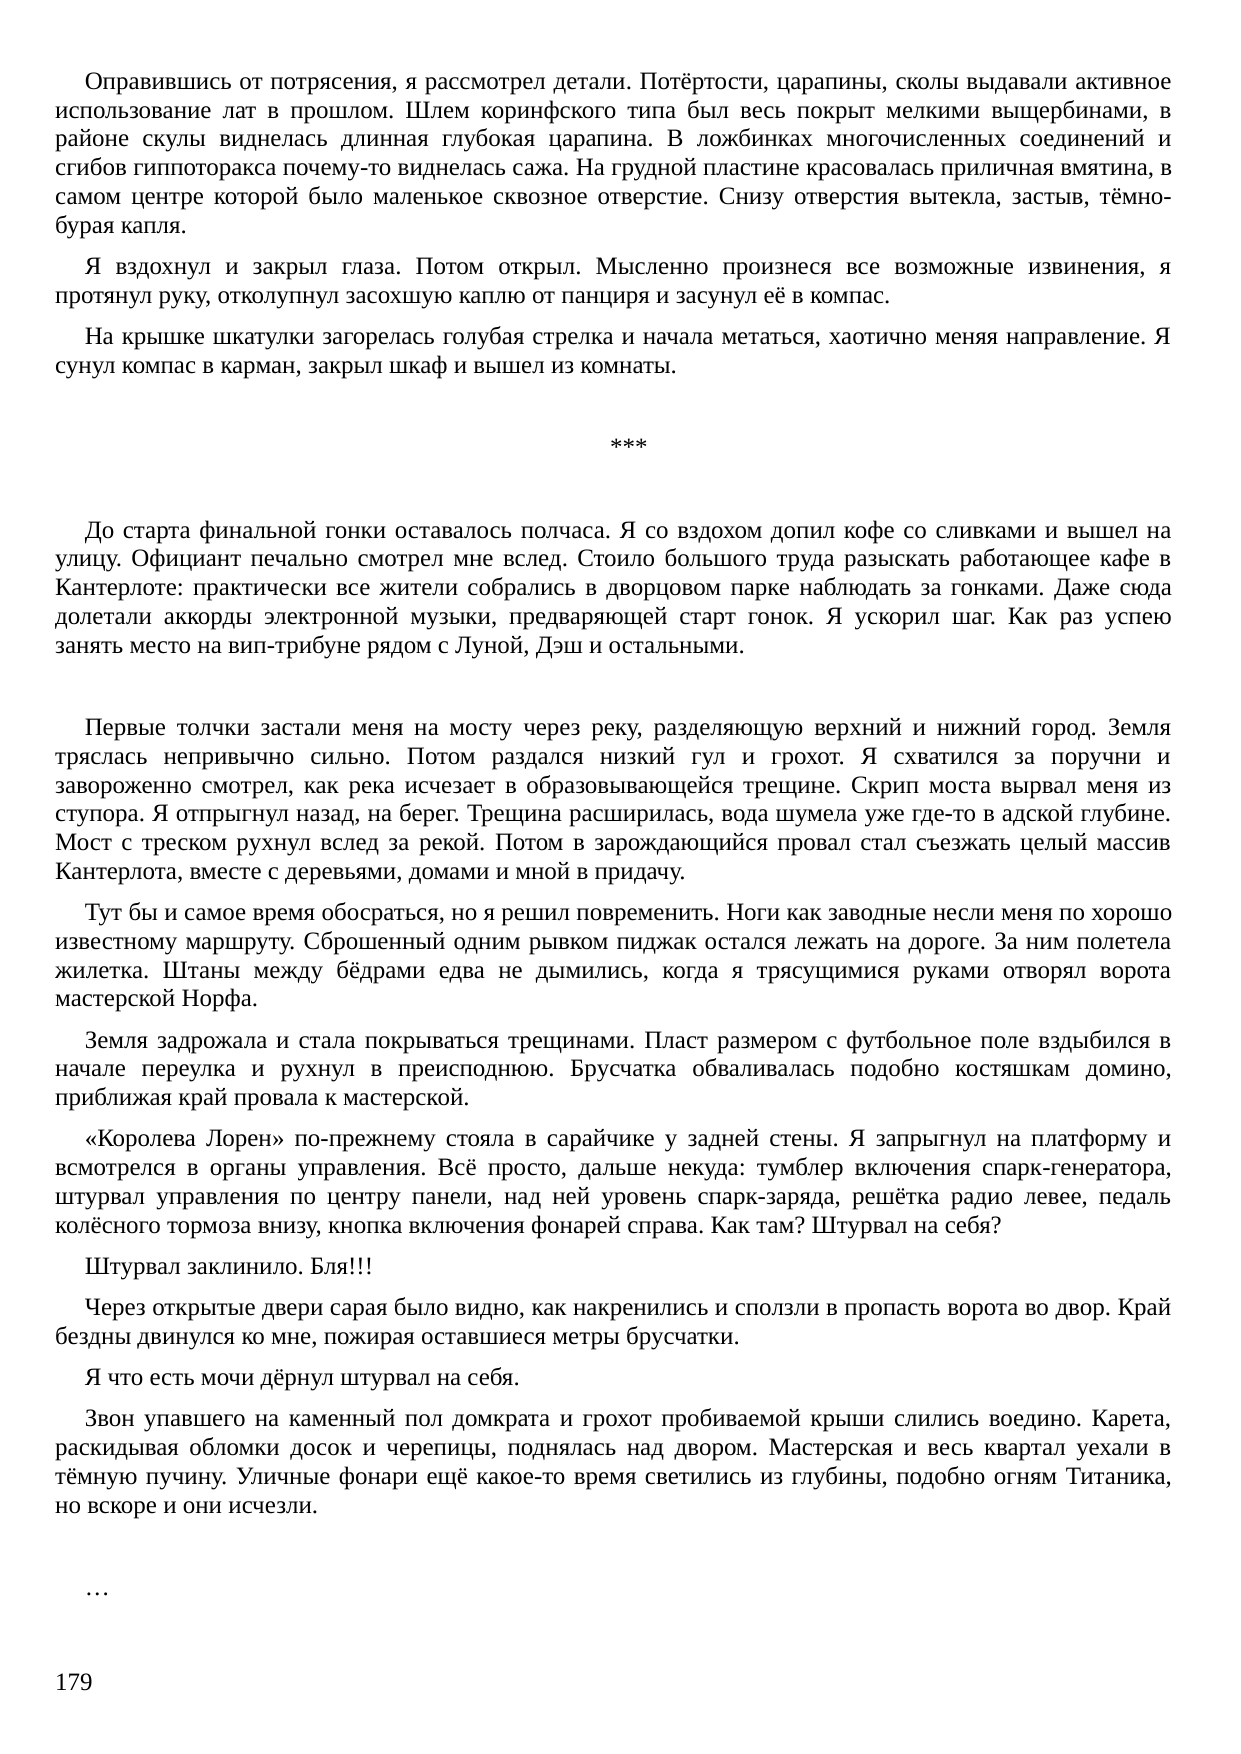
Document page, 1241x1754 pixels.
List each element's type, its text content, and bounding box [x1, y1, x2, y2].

text Я вздохнул и закрыл глаза. Потом открыл. Мысленно произнеся все возможные извинения, я протянул руку, отколупнул засохшую каплю от панциря и засунул её в компас. [55, 251, 1173, 308]
text Звон упавшего на каменный пол домкрата и грохот пробиваемой крыши слились воедино. Карета, раскидывая обломки досок и черепицы, поднялась над двором. Мастерская и весь квартал уехали в тёмную пучину. Уличные фонари ещё какое-то время светились из глубины, подобно огням Титаника, но вскоре и они исчезли. [55, 1403, 1173, 1518]
text «Королева Лорен» по-прежнему стояла в сарайчике у задней стены. Я запрыгнул на платформу и всмотрелся в органы управления. Всё просто, дальше некуда: тумблер включения спарк-генератора, штурвал управления по центру панели, над ней уровень спарк-заряда, решётка радио левее, педаль колёсного тормоза внизу, кнопка включения фонарей справа. Как там? Штурвал на себя? [55, 1123, 1173, 1238]
text Я что есть мочи дёрнул штурвал на себя. [55, 1362, 1173, 1391]
text На крышке шкатулки загорелась голубая стрелка и начала метаться, хаотично меняя направление. Я сунул компас в карман, закрыл шкаф и вышел из комнаты. [55, 321, 1173, 378]
text Через открытые двери сарая было видно, как накренились и сползли в пропасть ворота во двор. Край бездны двинулся ко мне, пожирая оставшиеся метры брусчатки. [55, 1292, 1173, 1350]
text … [55, 1572, 1173, 1601]
text Первые толчки застали меня на мосту через реку, разделяющую верхний и нижний город. Земля тряслась непривычно сильно. Потом раздался низкий гул и грохот. Я схватился за поручни и завороженно смотрел, как река исчезает в образовывающейся трещине. Скрип моста вырвал меня из ступора. Я отпрыгнул назад, на берег. Трещина расширилась, вода шумела уже где-то в адской глубине. Мост с треском рухнул вслед за рекой. Потом в зарождающийся провал стал съезжать целый массив Кантерлота, вместе с деревьями, домами и мной в придачу. [55, 712, 1173, 885]
text *** [55, 432, 1173, 461]
text Оправившись от потрясения, я рассмотрел детали. Потёртости, царапины, сколы выдавали активное использование лат в прошлом. Шлем коринфского типа был весь покрыт мелкими выщербинами, в районе скулы виднелась длинная глубокая царапина. В ложбинках многочисленных соединений и сгибов гиппоторакса почему-то виднелась сажа. На грудной пластине красовалась приличная вмятина, в самом центре которой было маленькое сквозное отверстие. Снизу отверстия вытекла, застыв, тёмно-бурая капля. [55, 66, 1173, 238]
text Земля задрожала и стала покрываться трещинами. Пласт размером с футбольное поле вздыбился в начале переулка и рухнул в преисподнюю. Брусчатка обваливалась подобно костяшкам домино, приближая край провала к мастерской. [55, 1025, 1173, 1111]
text Тут бы и самое время обосраться, но я решил повременить. Ноги как заводные несли меня по хорошо известному маршруту. Сброшенный одним рывком пиджак остался лежать на дороге. За ним полетела жилетка. Штаны между бёдрами едва не дымились, когда я трясущимися руками отворял ворота мастерской Норфа. [55, 897, 1173, 1012]
text Штурвал заклинило. Бля!!! [55, 1251, 1173, 1280]
text До старта финальной гонки оставалось полчаса. Я со вздохом допил кофе со сливками и вышел на улицу. Официант печально смотрел мне вслед. Стоило большого труда разыскать работающее кафе в Кантерлоте: практически все жители собрались в дворцовом парке наблюдать за гонками. Даже сюда долетали аккорды электронной музыки, предваряющей старт гонок. Я ускорил шаг. Как раз успею занять место на вип-трибуне рядом с Луной, Дэш и остальными. [55, 515, 1173, 658]
